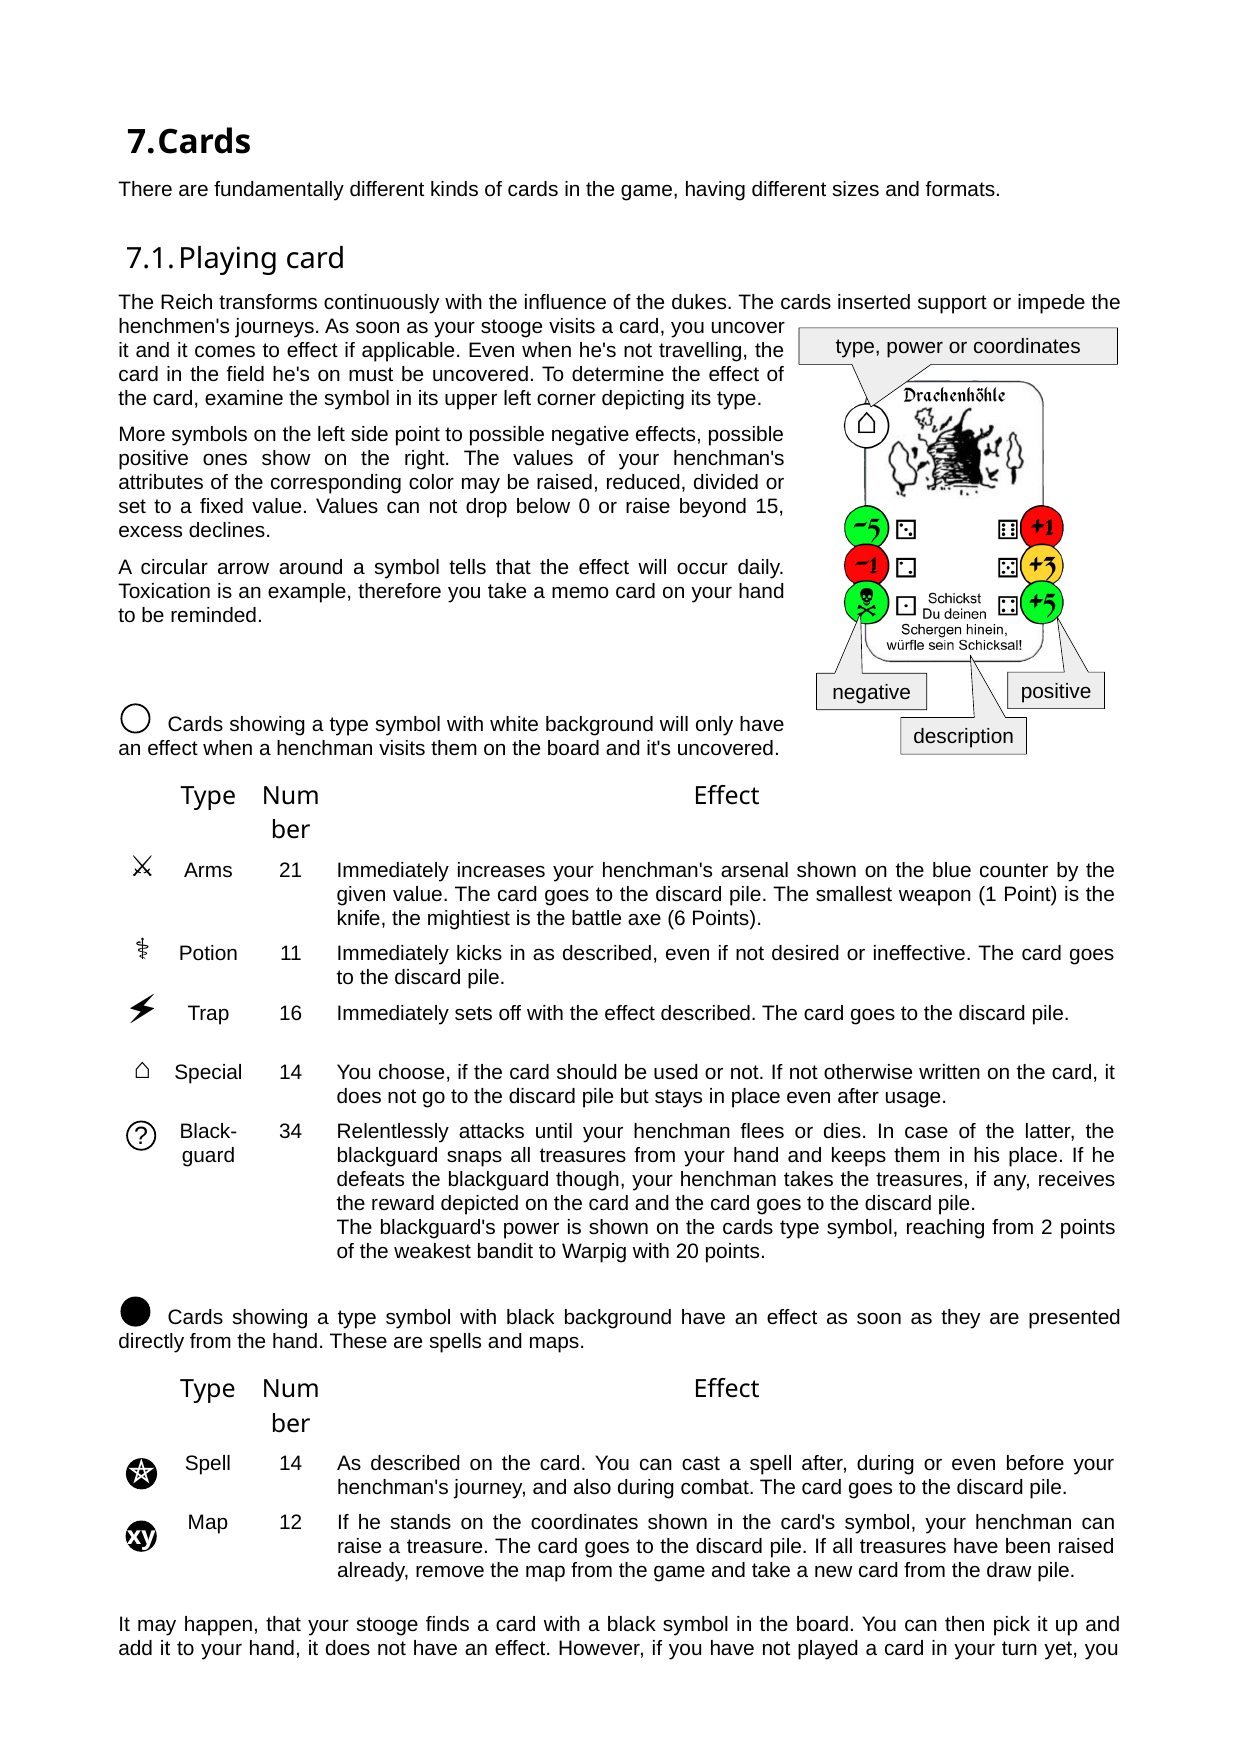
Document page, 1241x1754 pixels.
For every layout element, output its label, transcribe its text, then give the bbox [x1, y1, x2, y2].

table_cell 16 [250, 995, 331, 1054]
table_header [118, 1365, 166, 1445]
table_header Effect [331, 1365, 1122, 1445]
table_cell 12 [250, 1504, 331, 1588]
table_cell As described on the card. You can cast a spell after, during or even before your henchman's journey, and also during combat. The card goes to the discard pile. [331, 1445, 1122, 1504]
subtitle Cards [118, 118, 1122, 164]
table_header Type [166, 1365, 250, 1445]
table_cell Map [166, 1504, 250, 1588]
table_cell Special [166, 1054, 250, 1113]
subtitle Playing card [118, 238, 1122, 277]
table_cell 14 [250, 1445, 331, 1504]
table_header Effect [331, 772, 1122, 852]
table_cell Spell [166, 1445, 250, 1504]
table_cell 34 [250, 1113, 331, 1268]
table_cell [118, 1113, 166, 1268]
table_cell ⚔ [118, 852, 166, 935]
text There are fundamentally different kinds of cards in the game, having different sizes and formats. [118, 176, 1122, 200]
table_cell [118, 1445, 166, 1504]
table_cell Arms [166, 852, 250, 935]
table_cell Immediately kicks in as described, even if not desired or ineffective. The card goes to the discard pile. [331, 935, 1122, 994]
table_cell 🗲 [118, 995, 166, 1054]
table_cell Immediately increases your henchman's arsenal shown on the blue counter by the given value. The card goes to the discard pile. The smallest weapon (1 Point) is the knife, the mightiest is the battle axe (6 Points). [331, 852, 1122, 935]
text Cards showing a type symbol with white background will only have an effect when a henchman visits them on the board and it's uncovered. [118, 712, 1122, 760]
table_header [118, 772, 166, 852]
table_cell Potion [166, 935, 250, 994]
table_cell Relentlessly attacks until your henchman flees or dies. In case of the latter, the blackguard snaps all treasures from your hand and keeps them in his place. If he defeats the blackguard though, your henchman takes the treasures, if any, receives the reward depicted on the card and the card goes to the discard pile. The blackguard's power is shown on the cards type symbol, reaching from 2 points of the weakest bandit to Warpig with 20 points. [331, 1113, 1122, 1268]
table_cell [118, 1504, 166, 1588]
table_cell You choose, if the card should be used or not. If not otherwise written on the card, it does not go to the discard pile but stays in place even after usage. [331, 1054, 1122, 1113]
picture [837, 374, 1070, 666]
text The Reich transforms continuously with the influence of the dukes. The cards inserted support or impede the henchmen's journeys. As soon as your stooge visits a card, you uncover it and it comes to effect if applicable. Even when he's not travelling, the card in the field he's on must be uncovered. To determine the effect of the card, examine the symbol in its upper left corner depicting its type. [118, 290, 1123, 759]
table_cell 11 [250, 935, 331, 994]
table_cell 21 [250, 852, 331, 935]
table_cell Black- guard [166, 1113, 250, 1268]
table_cell ⌂ [118, 1054, 166, 1113]
table_cell Immediately sets off with the effect described. The card goes to the discard pile. [331, 995, 1122, 1054]
text A circular arrow around a symbol tells that the effect will occur daily. Toxication is an example, therefore you take a memo card on your hand to be reminded. [118, 554, 797, 626]
table_cell ⚕ [118, 935, 166, 994]
text It may happen, that your stooge finds a card with a black symbol in the board. You can then pick it up and add it to your hand, it does not have an effect. However, if you have not played a card in your turn yet, you [118, 1612, 1122, 1659]
text More symbols on the left side point to possible negative effects, possible positive ones show on the right. The values of your henchman's attributes of the corresponding color may be raised, reduced, divided or set to a fixed value. Values can not drop below 0 or raise beyond 15, excess declines. [118, 422, 797, 542]
table_header Number [250, 772, 331, 852]
text Cards showing a type symbol with black background have an effect as soon as they are presented directly from the hand. These are spells and maps. [118, 1305, 1122, 1353]
table_cell 14 [250, 1054, 331, 1113]
table_header Number [250, 1365, 331, 1445]
table_cell If he stands on the coordinates shown in the card's symbol, your henchman can raise a treasure. The card goes to the discard pile. If all treasures have been raised already, remove the map from the game and take a new card from the draw pile. [331, 1504, 1122, 1588]
table_cell Trap [166, 995, 250, 1054]
table_header Type [166, 772, 250, 852]
